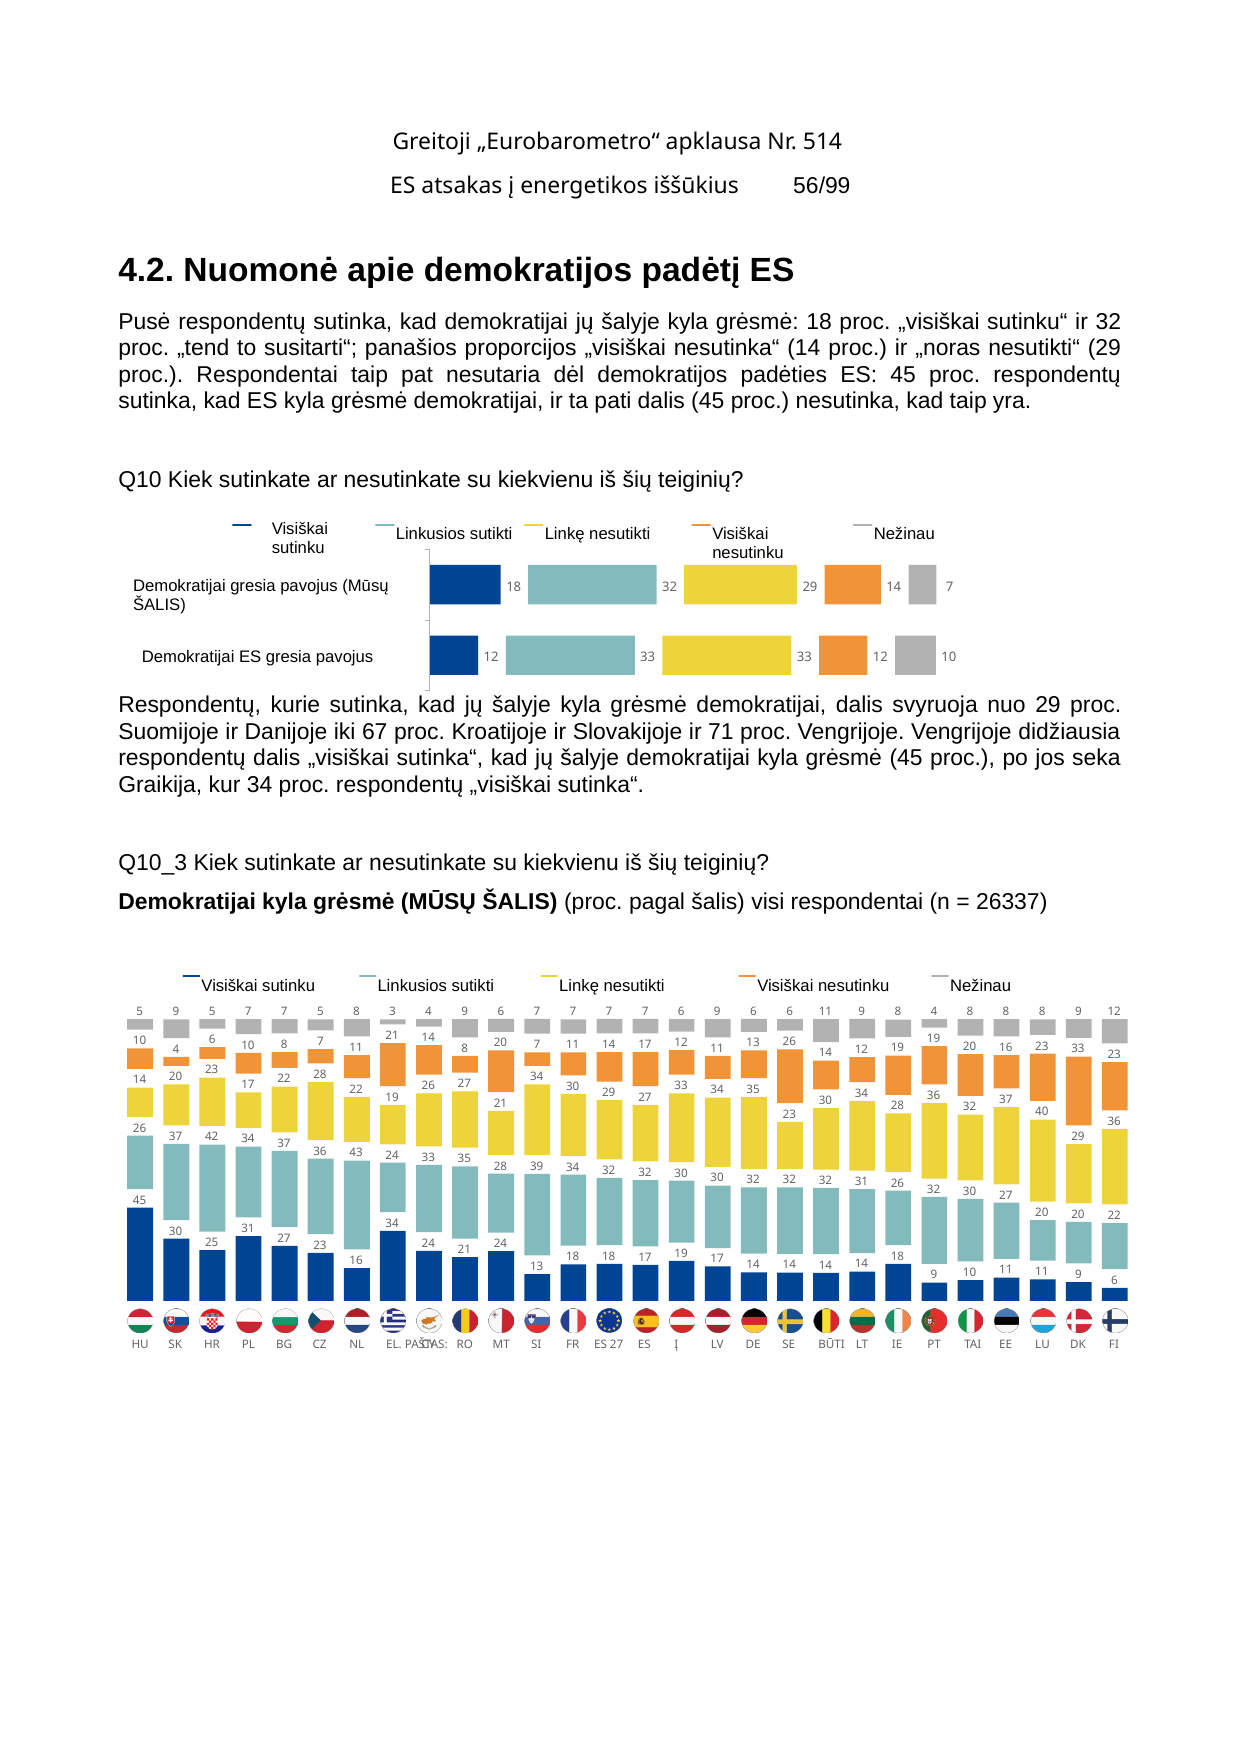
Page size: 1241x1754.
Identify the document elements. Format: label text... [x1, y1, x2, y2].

picture [669, 1308, 695, 1333]
subtitle 4.2. Nuomonė apie demokratijos padėtį ES [118, 250, 1122, 289]
picture [272, 1308, 298, 1333]
picture [596, 1308, 622, 1333]
picture [236, 1308, 262, 1333]
picture [741, 1308, 767, 1333]
picture [452, 1308, 478, 1333]
picture [921, 1308, 947, 1333]
picture [560, 1308, 586, 1333]
picture [1102, 1308, 1128, 1333]
text Pusė respondentų sutinka, kad demokratijai jų šalyje kyla grėsmė: 18 proc. „visiškai sutinku“ ir 32 proc. „tend to susitarti“; panašios proporcijos „visiškai nesutinka“ (14 proc.) ir „noras nesutikti“ (29 proc.). Respondentai taip pat nesutaria dėl demokratijos padėties ES: 45 proc. respondentų sutinka, kad ES kyla grėsmė demokratijai, ir ta pati dalis (45 proc.) nesutinka, kad taip yra. [118, 308, 1122, 413]
picture [994, 1308, 1019, 1333]
picture [849, 1308, 875, 1333]
picture [416, 1308, 442, 1333]
picture [344, 1308, 370, 1333]
text Respondentų, kurie sutinka, kad jų šalyje kyla grėsmė demokratijai, dalis svyruoja nuo 29 proc. Suomijoje ir Danijoje iki 67 proc. Kroatijoje ir Slovakijoje ir 71 proc. Vengrijoje. Vengrijoje didžiausia respondentų dalis „visiškai sutinka“, kad jų šalyje demokratijai kyla grėsmė (45 proc.), po jos seka Graikija, kur 34 proc. respondentų „visiškai sutinka“. [118, 505, 1122, 797]
picture [308, 1308, 334, 1333]
picture [633, 1308, 659, 1333]
picture [777, 1308, 803, 1333]
text Q10 Kiek sutinkate ar nesutinkate su kiekvienu iš šių teiginių? [118, 466, 1122, 492]
picture [199, 1308, 225, 1333]
text Demokratijai kyla grėsmė (MŪSŲ ŠALIS) (proc. pagal šalis) visi respondentai (n = 26337) [118, 888, 1122, 915]
text Q10_3 Kiek sutinkate ar nesutinkate su kiekvienu iš šių teiginių? [118, 849, 1122, 875]
picture [127, 1308, 153, 1333]
picture [1066, 1308, 1092, 1333]
picture [524, 1308, 550, 1333]
picture [488, 1308, 514, 1333]
picture [885, 1308, 911, 1333]
picture [958, 1308, 983, 1333]
picture [380, 1308, 406, 1333]
picture [163, 1308, 189, 1333]
picture [1030, 1308, 1056, 1333]
picture [705, 1308, 731, 1333]
picture [813, 1308, 839, 1333]
